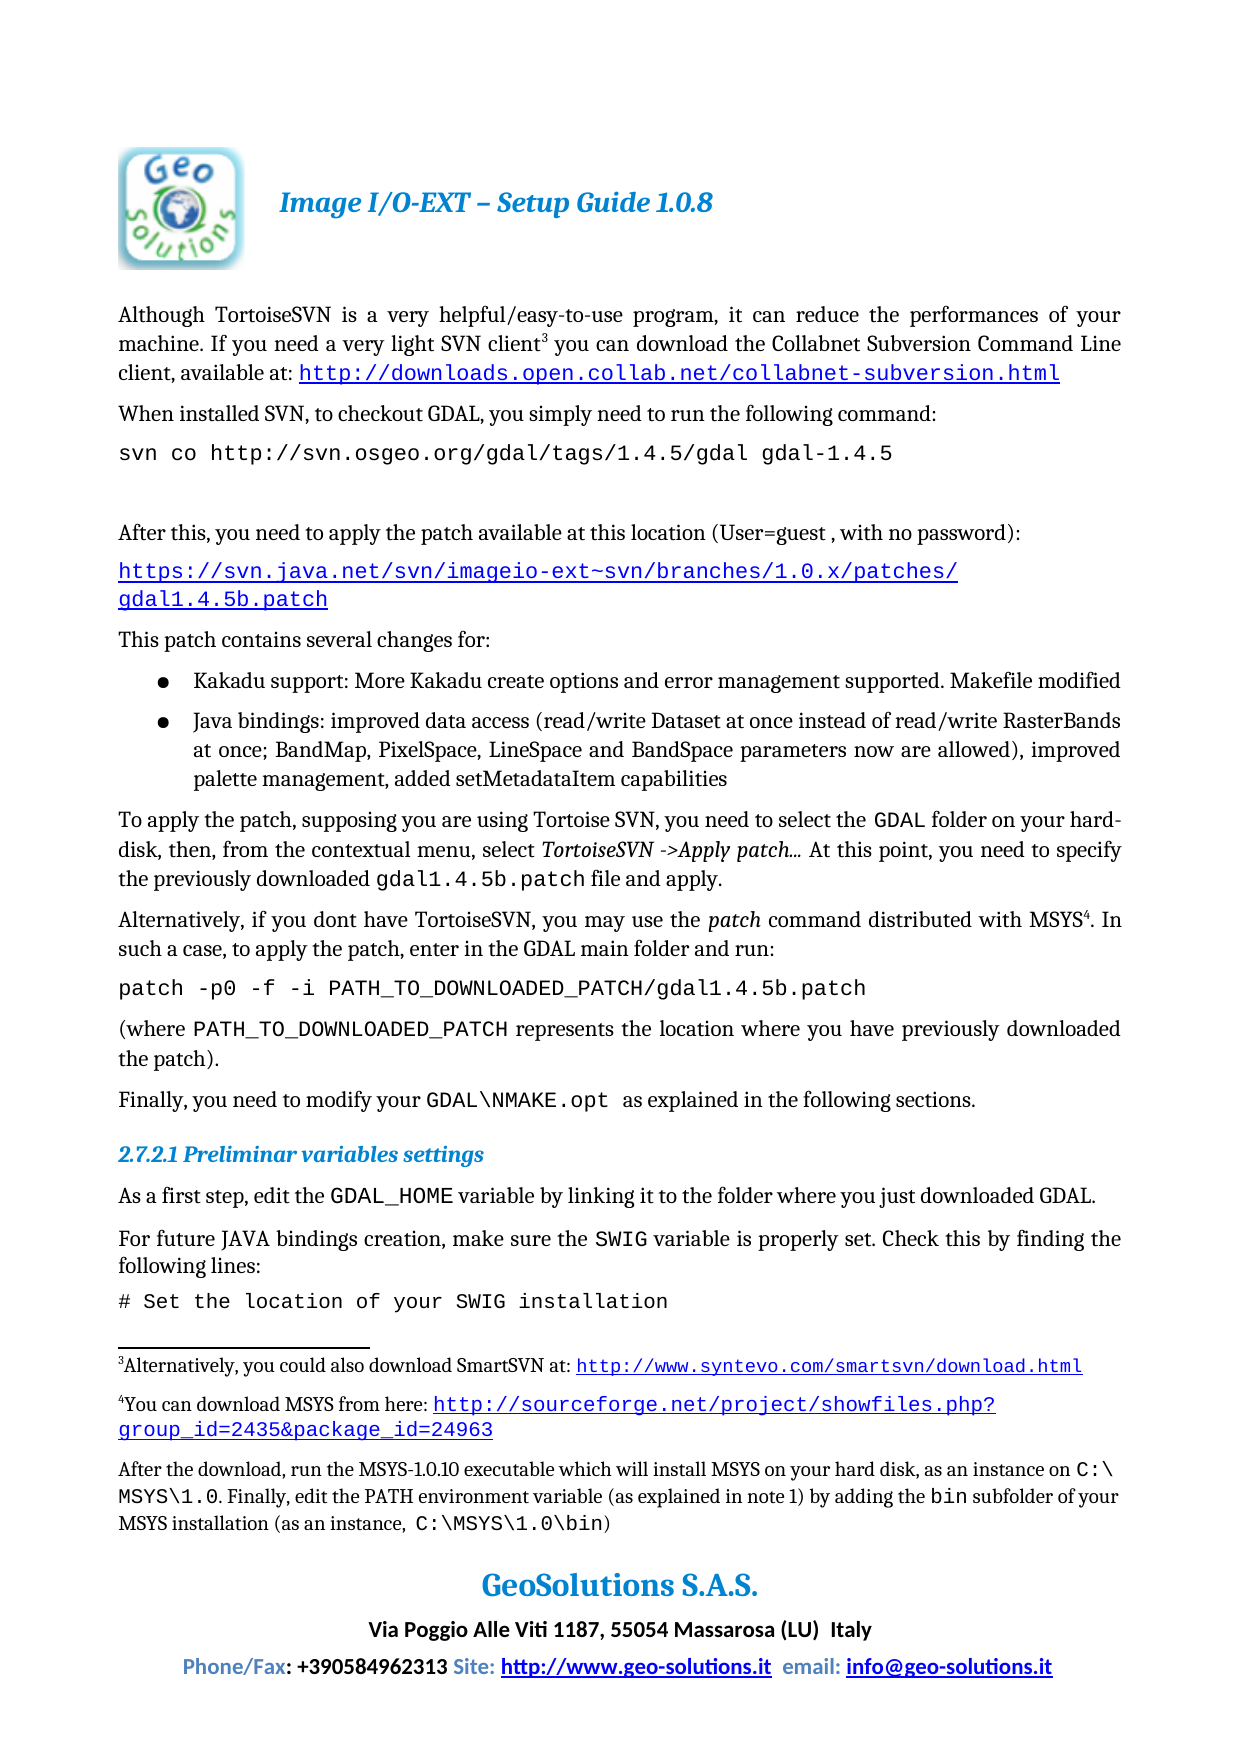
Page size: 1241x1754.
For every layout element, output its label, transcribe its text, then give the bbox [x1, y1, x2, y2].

text Although TortoiseSVN is a very helpful/easy-to-use program, it can reduce the performances of your machine. If you need a very light SVN client you can download the Collabnet Subversion Command Line client, available at: http://downloads.open.collab.net/collabnet-subversion.html [118, 302, 1122, 387]
text To apply the patch, supposing you are using Tortoise SVN, you need to select the GDAL folder on your hard-disk, then, from the contextual menu, select TortoiseSVN ->Apply patch... At this point, you need to specify the previously downloaded gdal1.4.5b.patch file and apply. [118, 807, 1122, 893]
text (where PATH_TO_DOWNLOADED_PATCH represents the location where you have previously downloaded the patch). [118, 1016, 1122, 1072]
text patch -p0 -f -i PATH_TO_DOWNLOADED_PATCH/gdal1.4.5b.patch [118, 977, 1122, 1002]
text https://svn.java.net/svn/imageio-ext~svn/branches/1.0.x/patches/gdal1.4.5b.patch [118, 561, 1122, 613]
subtitle Preliminar variables settings [118, 1141, 1122, 1168]
text As a first step, edit the GDAL_HOME variable by linking it to the folder where you just downloaded GDAL. [118, 1183, 1122, 1211]
text svn co http://svn.osgeo.org/gdal/tags/1.4.5/gdal gdal-1.4.5 [118, 442, 1122, 467]
list Kakadu support: More Kakadu create options and error management supported. Makefile modified [156, 667, 1122, 694]
list Java bindings: improved data access (read/write Dataset at once instead of read/write RasterBands at once; BandMap, PixelSpace, LineSpace and BandSpace parameters now are allowed), improved palette management, added setMetadataItem capabilities [156, 708, 1122, 792]
text # Set the location of your SWIG installation [118, 1291, 1122, 1314]
picture [118, 147, 245, 270]
text For future JAVA bindings creation, make sure the SWIG variable is properly set. Check this by finding the following lines: [118, 1225, 1122, 1279]
text You can download MSYS from here: http://sourceforge.net/project/showfiles.php?group_id=2435&package_id=24963 [118, 1392, 1122, 1443]
text This patch contains several changes for: [118, 627, 1122, 653]
text Finally, you need to modify your GDAL\NMAKE.opt as explained in the following sections. [118, 1086, 1122, 1114]
text Alternatively, if you dont have TortoiseSVN, you may use the patch command distributed with MSYS. In such a case, to apply the patch, enter in the GDAL main folder and run: [118, 907, 1122, 963]
text After this, you need to apply the patch available at this location (User=guest , with no password): [118, 520, 1122, 546]
text After the download, run the MSYS-1.0.10 executable which will install MSYS on your hard disk, as an instance on C:\MSYS\1.0. Finally, edit the PATH environment variable (as explained in note 1) by adding the bin subfolder of your MSYS installation (as an instance, C:\MSYS\1.0\bin) [118, 1457, 1122, 1537]
text Alternatively, you could also download SmartSVN at: http://www.syntevo.com/smartsvn/download.html [118, 1354, 1122, 1378]
text When installed SVN, to checkout GDAL, you simply need to run the following command: [118, 401, 1122, 428]
